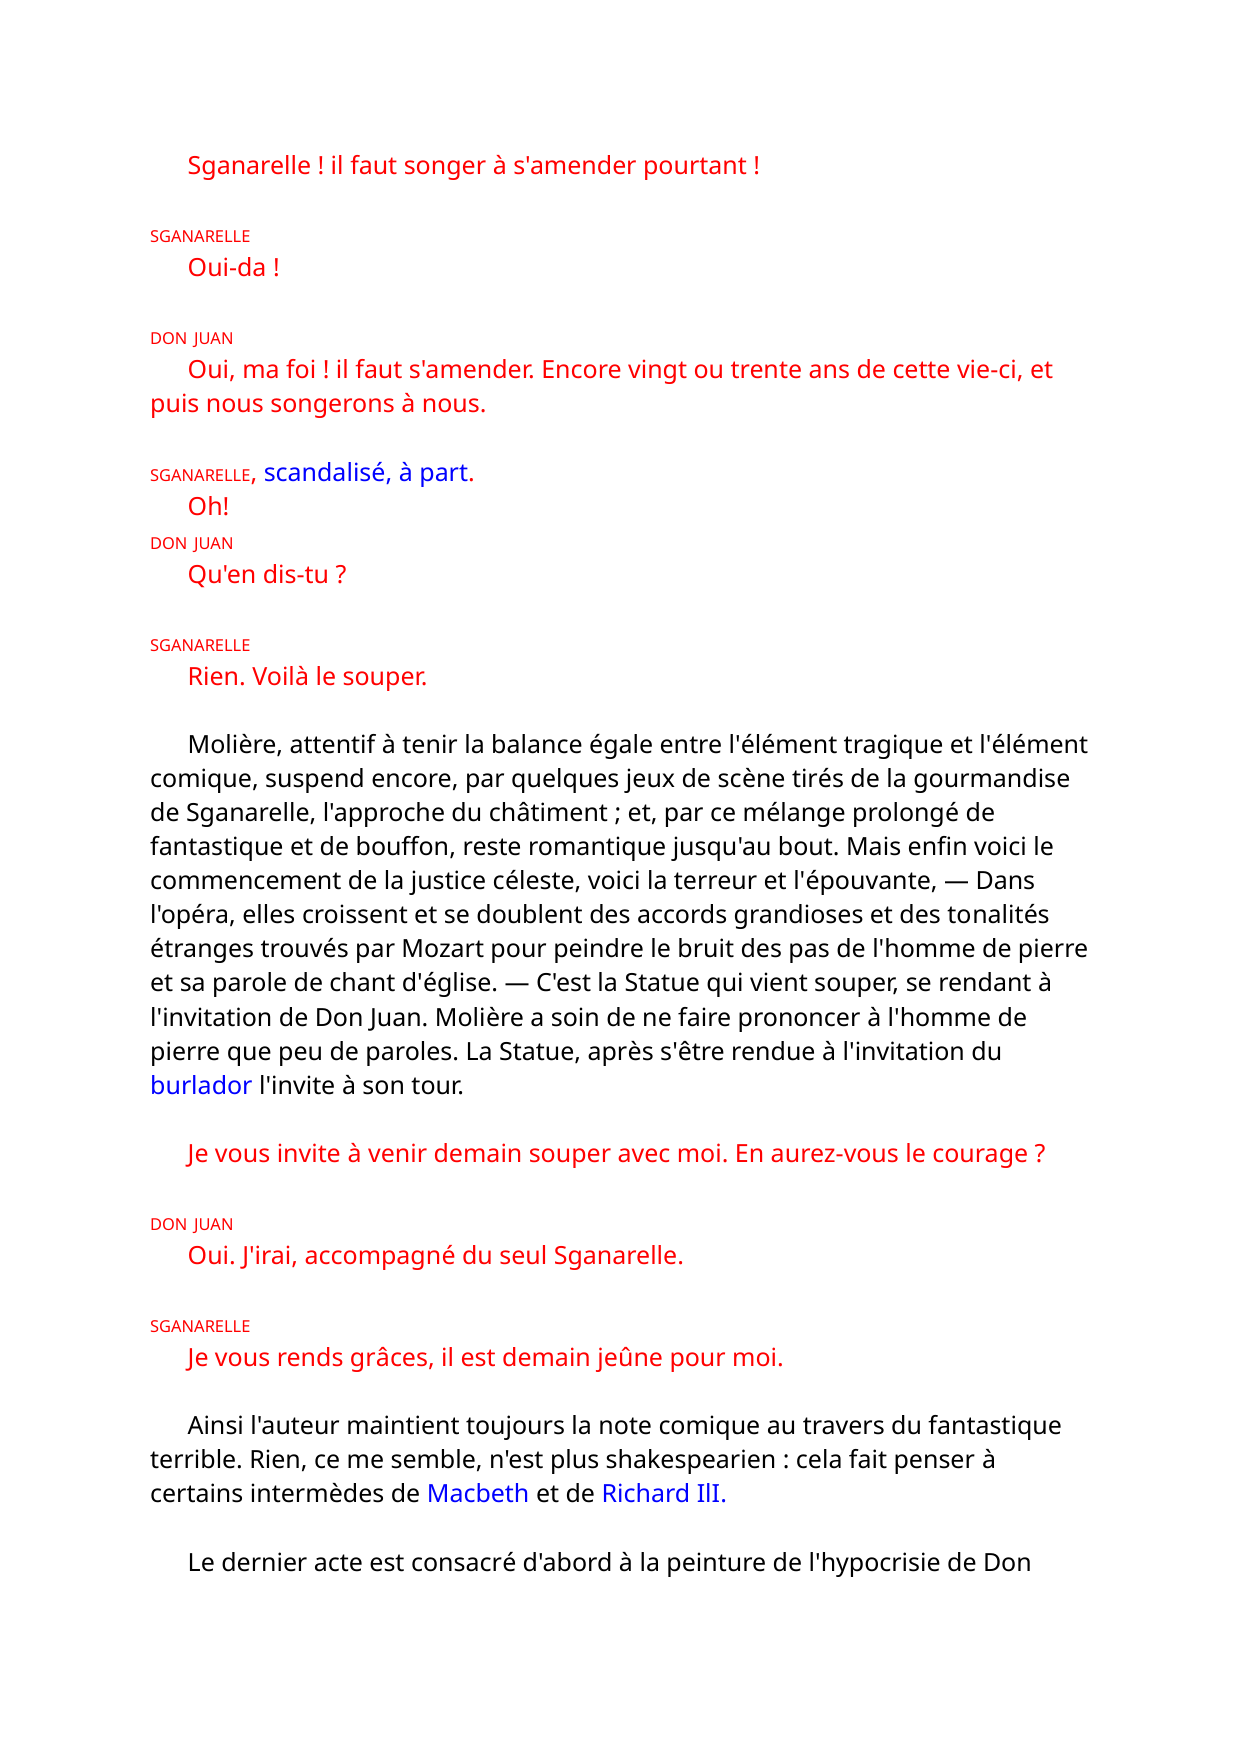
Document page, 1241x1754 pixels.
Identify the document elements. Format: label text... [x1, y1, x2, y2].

text Oui, ma foi ! il faut s'amender. Encore vingt ou trente ans de cette vie-ci, et puis nous songerons à nous. [150, 352, 1091, 420]
text Je vous rends grâces, il est demain jeûne pour moi. [150, 1340, 1091, 1374]
text Oh! [150, 488, 1091, 522]
text Le dernier acte est consacré d'abord à la pein­ture de l'hypocrisie de Don [150, 1544, 1091, 1578]
text Qu'en dis-tu ? [150, 556, 1091, 590]
text sganarelle [150, 624, 1091, 658]
text Ainsi l'auteur maintient toujours la note comique au travers du fantastique terrible. Rien, ce me semble, n'est plus shakespearien : cela fait penser à certains intermèdes de Macbeth et de Richard IlI. [150, 1408, 1091, 1510]
text don juan [150, 318, 1091, 352]
text Oui. J'irai, accompagné du seul Sganarelle. [150, 1238, 1091, 1272]
text Oui-da ! [150, 250, 1091, 284]
text Je vous invite à venir demain souper avec moi. En aurez-vous le courage ? [150, 1135, 1091, 1169]
text sganarelle [150, 1306, 1091, 1340]
text don juan [150, 522, 1091, 556]
text sganarelle [150, 216, 1091, 250]
text Molière, attentif à tenir la balance égale entre l'élé­ment tragique et l'élément comique, suspend encore, par quelques jeux de scène tirés de la gourmandise de Sganarelle, l'approche du châtiment ; et, par ce mélange prolongé de fantastique et de bouffon, reste romantique jusqu'au bout. Mais enfin voici le commencement de la justice céleste, voici la terreur et l'épouvante, — Dans l'opéra, elles croissent et se doublent des accords grandioses et des to­nalités étranges trouvés par Mozart pour peindre le bruit des pas de l'homme de pierre et sa parole de chant d'église. — C'est la Statue qui vient souper, se rendant à l'invitation de Don Juan. Molière a soin de ne faire prononcer à l'homme de pierre que peu de paroles. La Statue, après s'être rendue à l'invitation du burlador l'invite à son tour. [150, 727, 1091, 1101]
text Sganarelle ! il faut songer à s'amender pourtant ! [150, 148, 1091, 182]
text don juan [150, 1203, 1091, 1238]
text Rien. Voilà le souper. [150, 658, 1091, 693]
text sganarelle, scandalisé, à part. [150, 454, 1091, 488]
